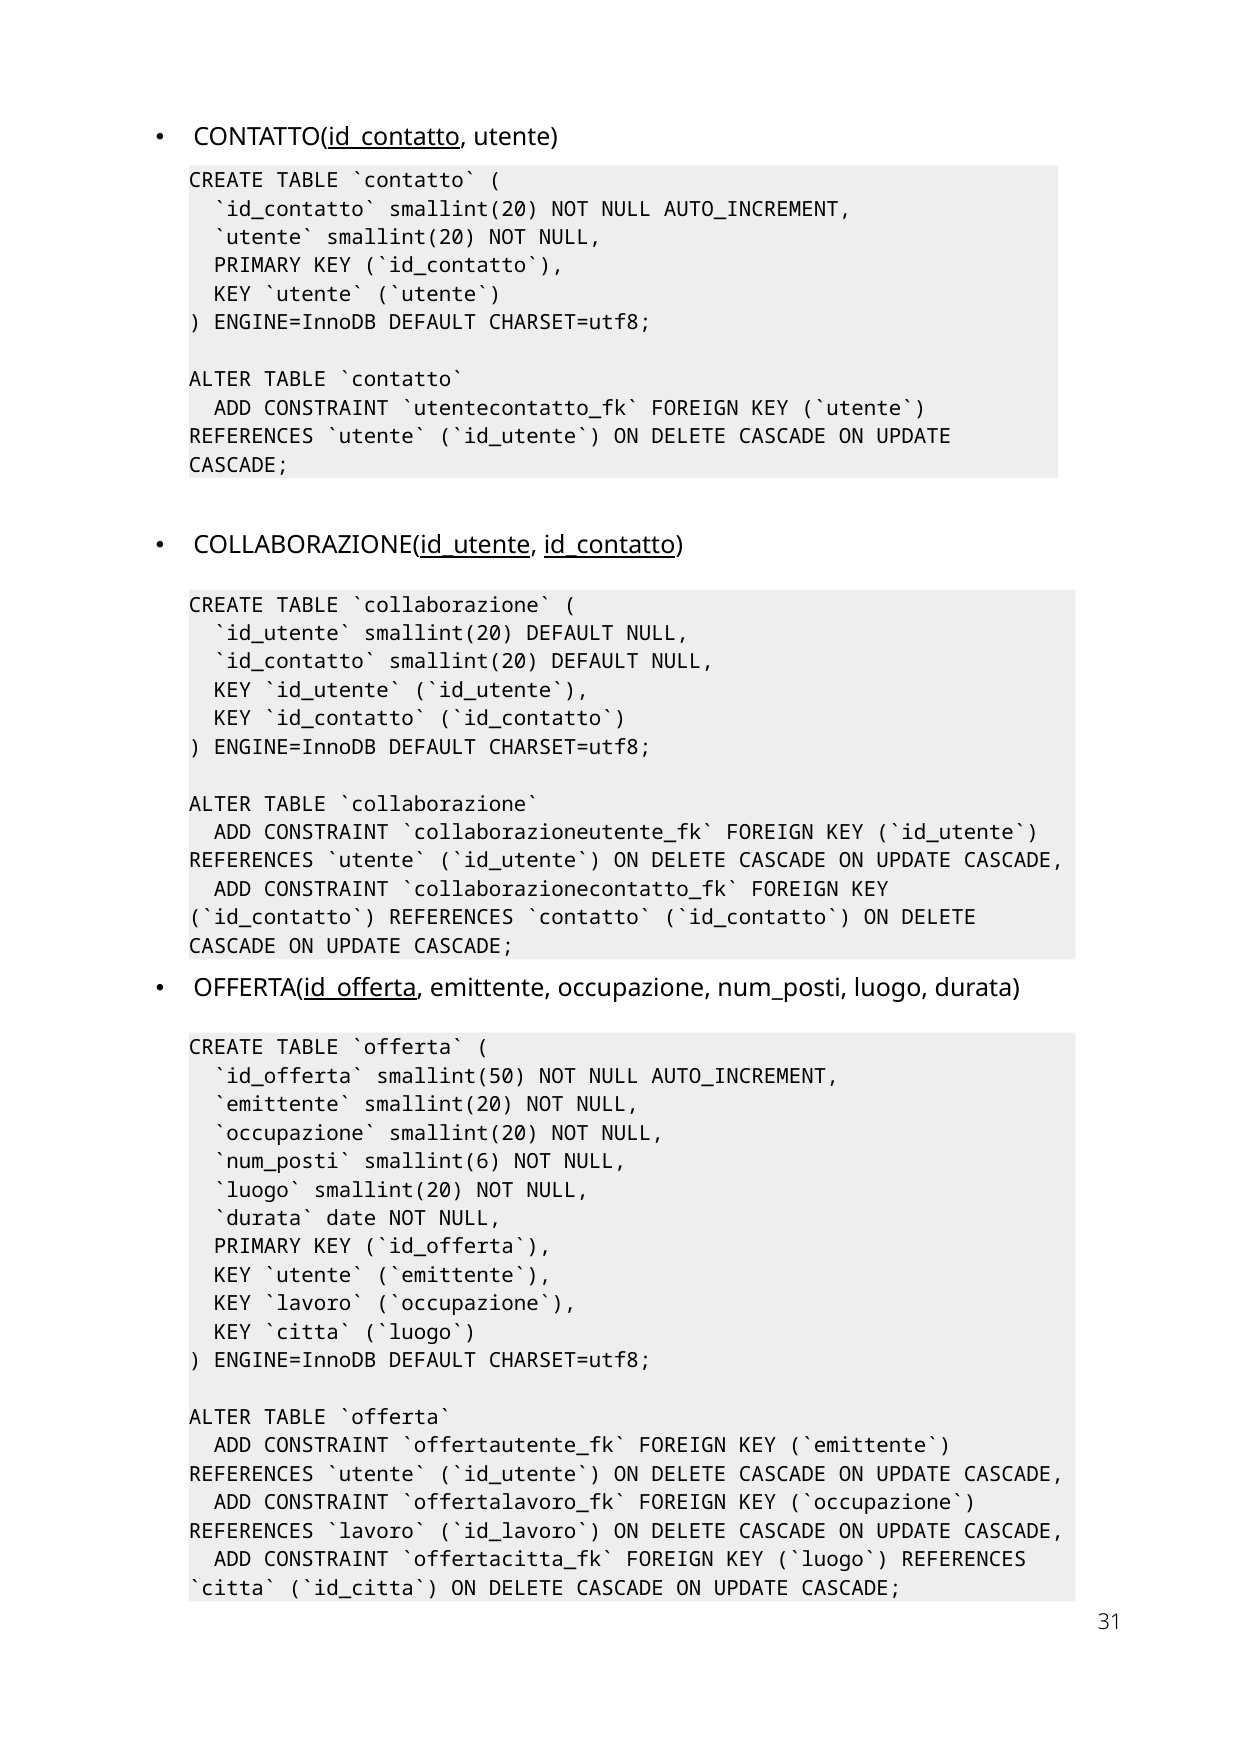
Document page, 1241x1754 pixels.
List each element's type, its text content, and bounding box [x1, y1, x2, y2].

list CONTATTO(id_contatto, utente) [156, 118, 1122, 152]
list COLLABORAZIONE(id_utente, id_contatto) [156, 527, 1122, 561]
list OFFERTA(id_offerta, emittente, occupazione, num_posti, luogo, durata) [156, 970, 1122, 1004]
